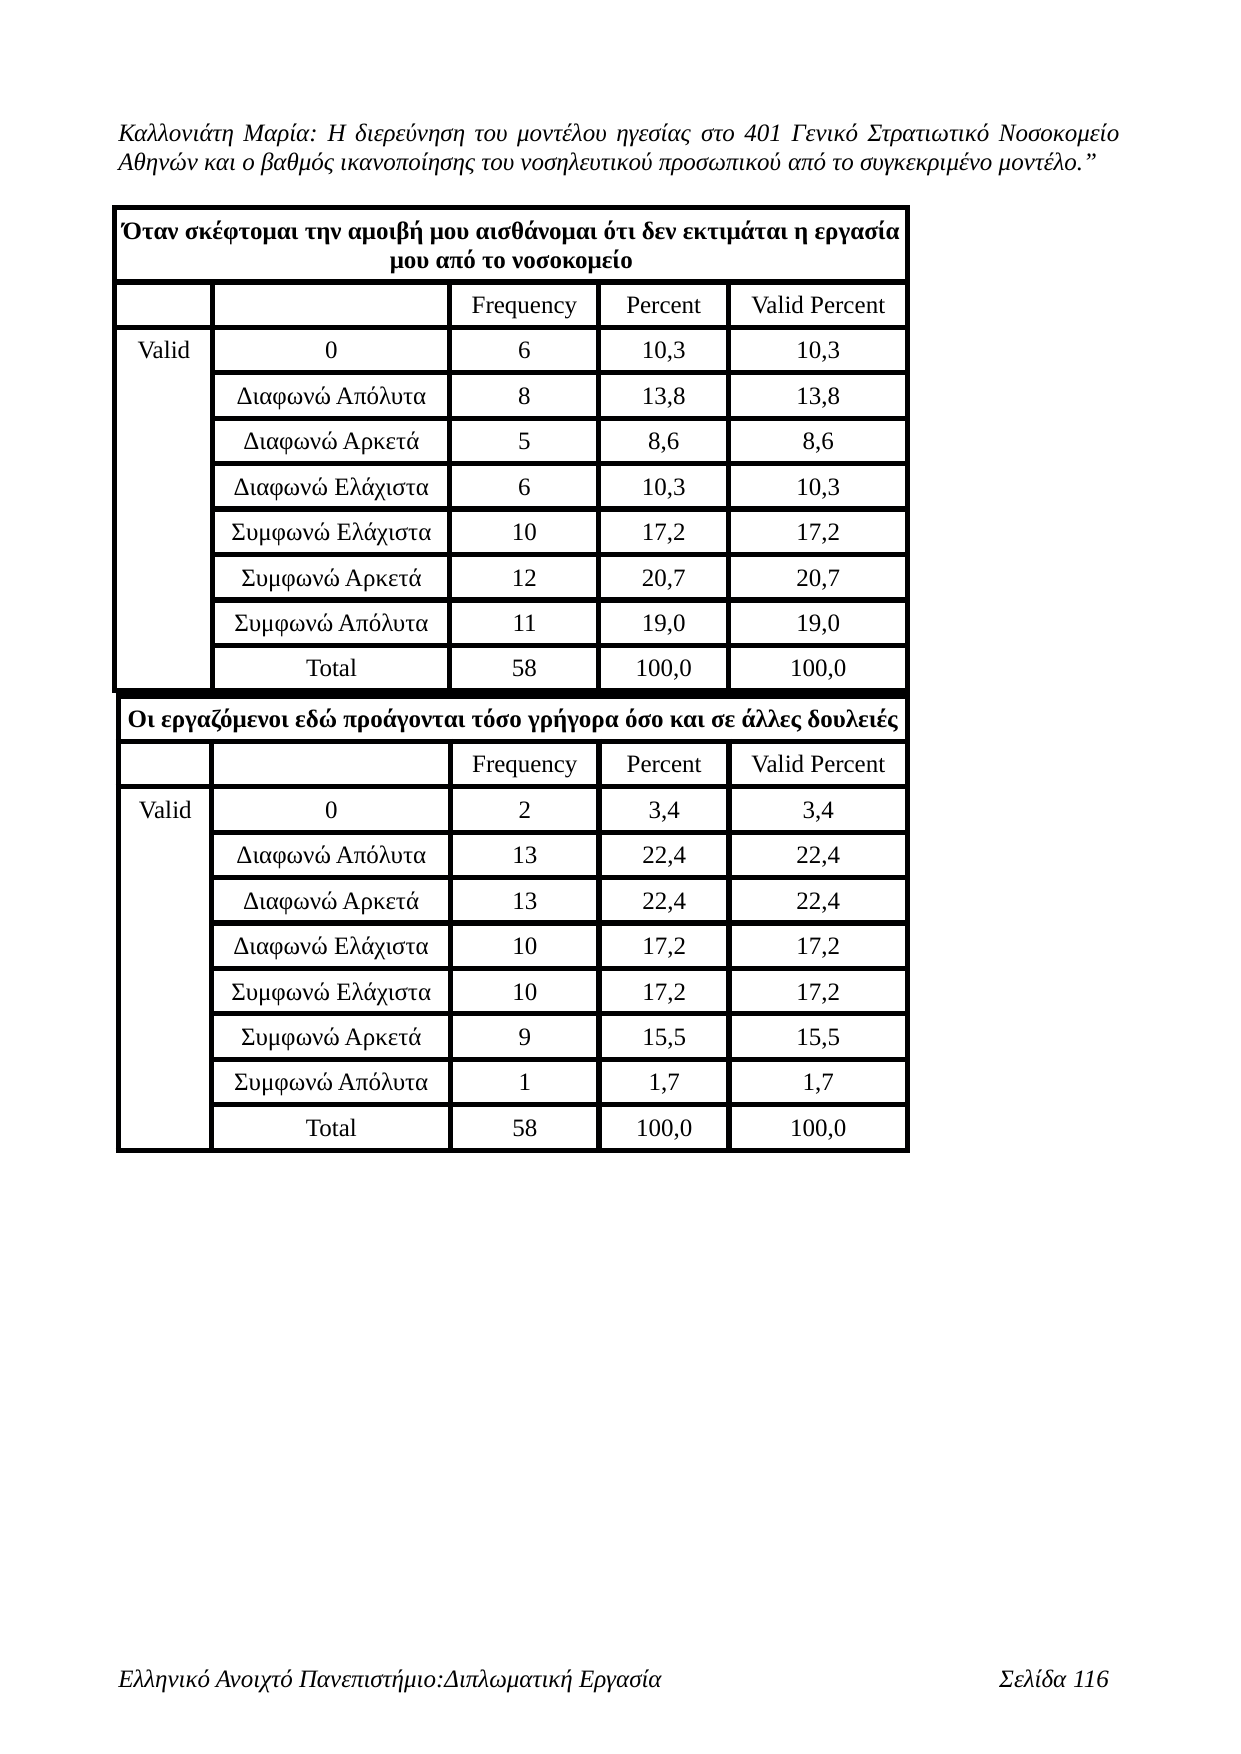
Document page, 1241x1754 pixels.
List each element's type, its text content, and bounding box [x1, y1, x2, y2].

table_cell Διαφωνώ Αρκετά [215, 421, 447, 461]
table_cell Διαφωνώ Απόλυτα [214, 835, 448, 875]
table_cell 8 [452, 375, 596, 416]
table_cell 20,7 [601, 557, 726, 597]
table_cell 58 [453, 1107, 596, 1147]
table_cell 3,4 [602, 789, 726, 829]
table_cell [214, 744, 448, 784]
table_cell 20,7 [731, 557, 905, 597]
table_cell 22,4 [602, 835, 726, 875]
table_cell [117, 285, 210, 325]
table_cell 19,0 [601, 603, 726, 643]
table_cell Valid [117, 330, 210, 688]
table_cell 15,5 [732, 1016, 905, 1057]
table_cell 17,2 [732, 971, 905, 1011]
table_cell 13,8 [601, 375, 726, 416]
table_cell Συμφωνώ Ελάχιστα [215, 512, 447, 552]
table_cell 15,5 [602, 1016, 726, 1057]
table_cell 9 [453, 1016, 596, 1057]
table_cell Total [215, 648, 447, 688]
table_cell 22,4 [732, 880, 905, 920]
table_cell Valid Percent [732, 744, 905, 784]
table_cell 6 [452, 330, 596, 370]
table_cell 10,3 [601, 466, 726, 506]
table_cell 11 [452, 603, 596, 643]
table_cell 13,8 [731, 375, 905, 416]
table_cell [121, 744, 209, 784]
table_cell 12 [452, 557, 596, 597]
table_cell Διαφωνώ Αρκετά [214, 880, 448, 920]
table_cell 10 [453, 971, 596, 1011]
table_cell 8,6 [601, 421, 726, 461]
table_cell 100,0 [601, 648, 726, 688]
table_cell 0 [214, 789, 448, 829]
table_cell 100,0 [602, 1107, 726, 1147]
table_cell 17,2 [732, 926, 905, 966]
table_cell Συμφωνώ Απόλυτα [214, 1062, 448, 1102]
table_cell Valid Percent [731, 285, 905, 325]
table_cell 1 [453, 1062, 596, 1102]
table_cell Συμφωνώ Αρκετά [214, 1016, 448, 1057]
table_cell 58 [452, 648, 596, 688]
table_cell 17,2 [601, 512, 726, 552]
table_cell Percent [602, 744, 726, 784]
table_cell 5 [452, 421, 596, 461]
table_cell Συμφωνώ Ελάχιστα [214, 971, 448, 1011]
table_cell Συμφωνώ Αρκετά [215, 557, 447, 597]
table_header Όταν σκέφτομαι την αμοιβή μου αισθάνομαι ότι δεν εκτιμάται η εργασία μου από το νοσοκομείο [117, 210, 905, 279]
table_cell 6 [452, 466, 596, 506]
table_header Οι εργαζόμενοι εδώ προάγονται τόσο γρήγορα όσο και σε άλλες δουλειές [121, 699, 905, 739]
table_cell 100,0 [732, 1107, 905, 1147]
table_cell Frequency [452, 285, 596, 325]
table_cell 17,2 [602, 971, 726, 1011]
table_cell 10,3 [731, 466, 905, 506]
table_cell Διαφωνώ Ελάχιστα [215, 466, 447, 506]
table_cell Total [214, 1107, 448, 1147]
table_cell Percent [601, 285, 726, 325]
table_cell Διαφωνώ Απόλυτα [215, 375, 447, 416]
table_cell 3,4 [732, 789, 905, 829]
table_cell 10 [453, 926, 596, 966]
table_cell [215, 285, 447, 325]
table_cell 8,6 [731, 421, 905, 461]
table_cell 0 [215, 330, 447, 370]
table_cell Valid [121, 789, 209, 1147]
table_cell 17,2 [602, 926, 726, 966]
table_cell 22,4 [732, 835, 905, 875]
table_cell 22,4 [602, 880, 726, 920]
table_cell 1,7 [602, 1062, 726, 1102]
table_cell 17,2 [731, 512, 905, 552]
table_cell 13 [453, 880, 596, 920]
table_cell Διαφωνώ Ελάχιστα [214, 926, 448, 966]
table_cell Συμφωνώ Απόλυτα [215, 603, 447, 643]
table_cell Frequency [453, 744, 596, 784]
table_cell 1,7 [732, 1062, 905, 1102]
table_cell 2 [453, 789, 596, 829]
table_cell 19,0 [731, 603, 905, 643]
table_cell 100,0 [731, 648, 905, 688]
table_cell 10,3 [731, 330, 905, 370]
table_cell 10,3 [601, 330, 726, 370]
table_cell 13 [453, 835, 596, 875]
table_cell 10 [452, 512, 596, 552]
